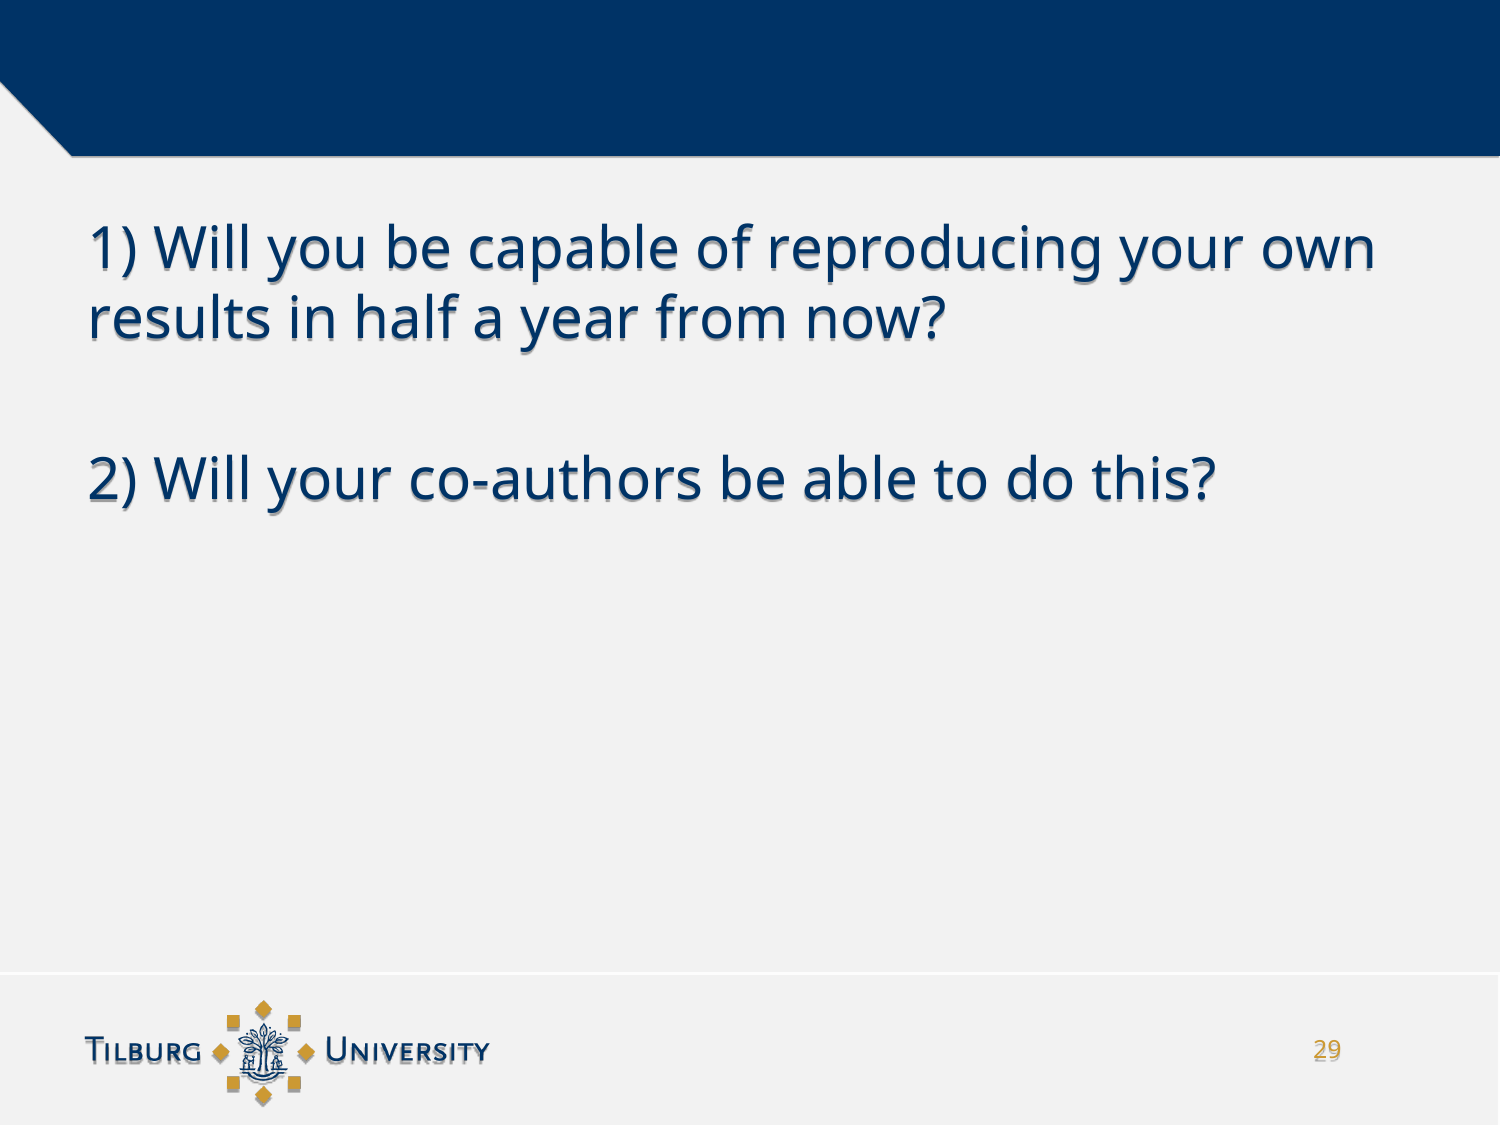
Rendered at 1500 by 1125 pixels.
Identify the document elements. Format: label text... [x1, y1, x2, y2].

text_box [1298, 1026, 1426, 1087]
text_box 1) Will you be capable of reproducing your own results in half a year from now? 2) Will your co-authors be able to do this? [14, 202, 1450, 971]
